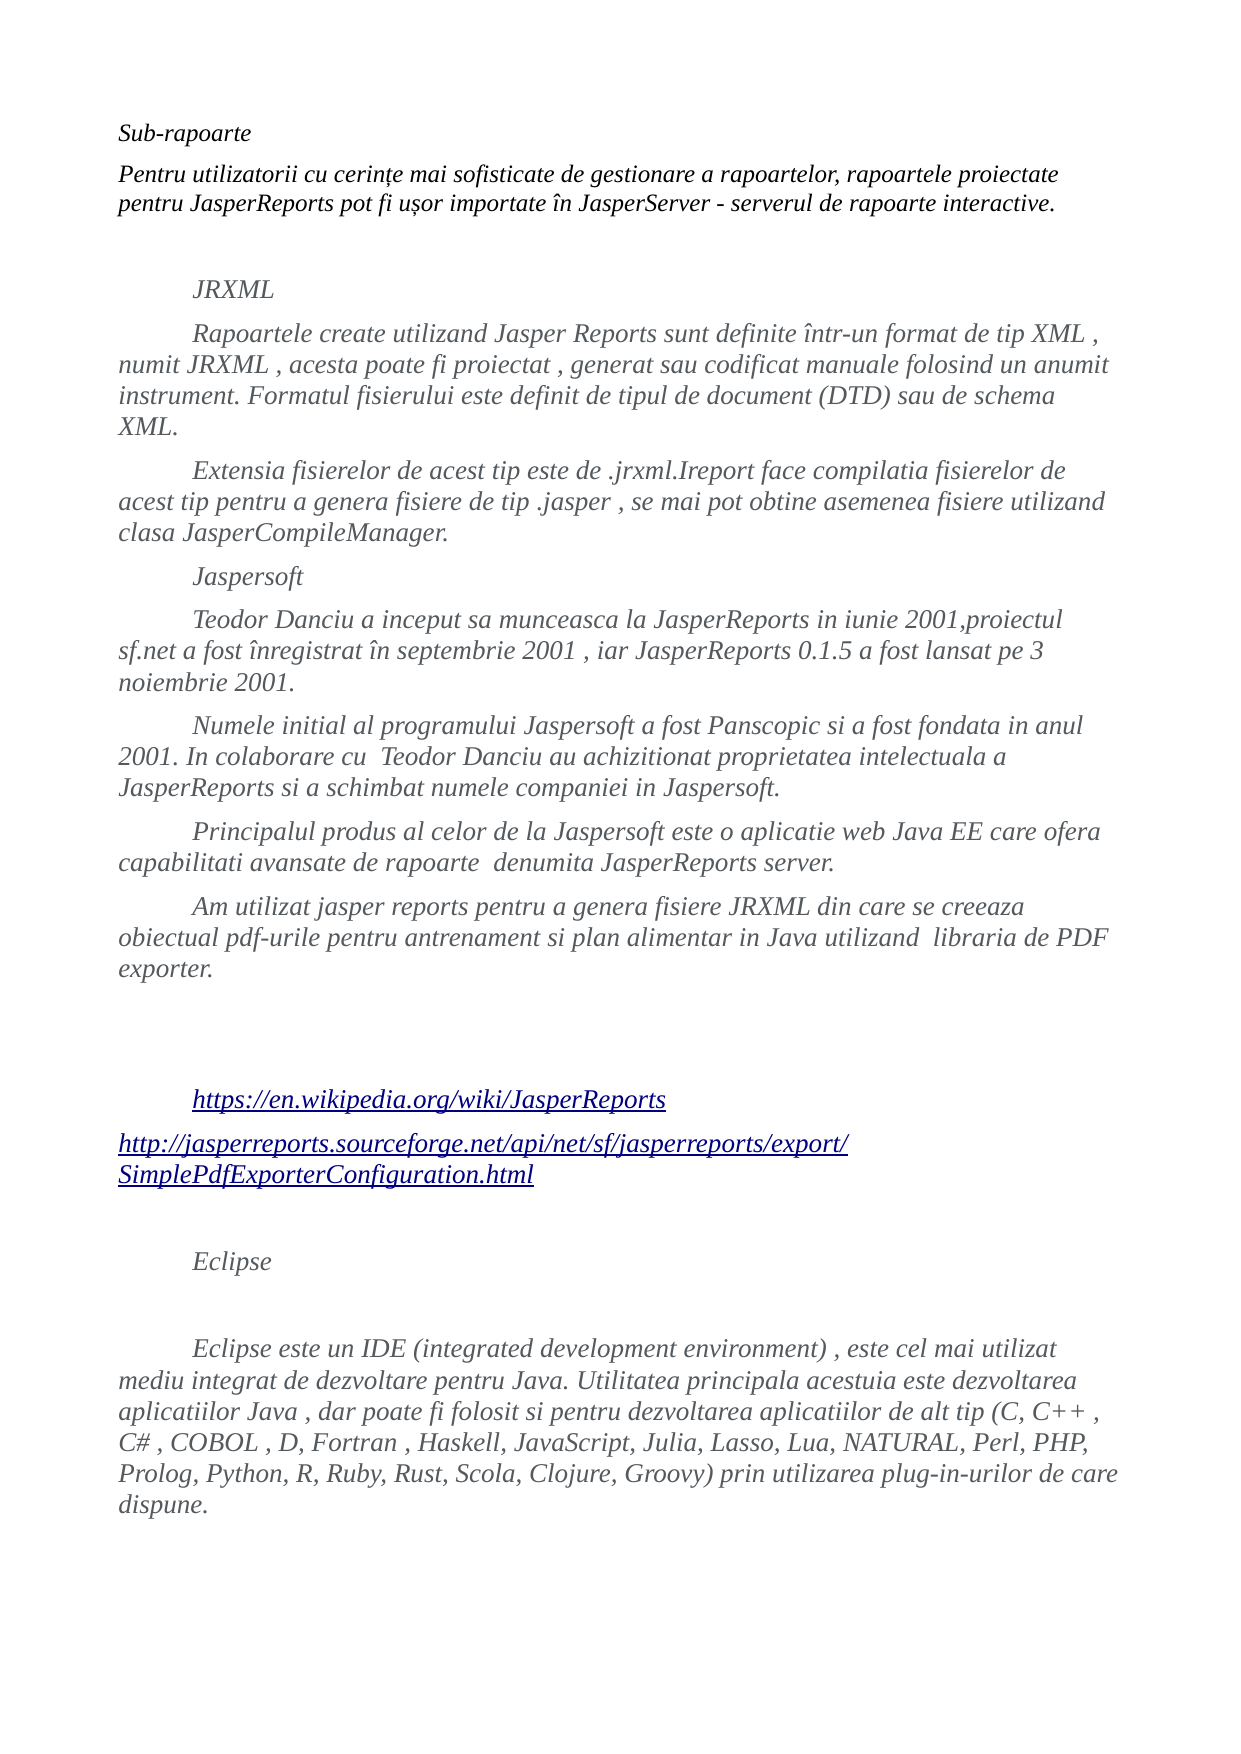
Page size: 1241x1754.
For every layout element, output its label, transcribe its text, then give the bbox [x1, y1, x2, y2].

text JRXML [118, 273, 1122, 304]
text Principalul produs al celor de la Jaspersoft este o aplicatie web Java EE care ofera capabilitati avansate de rapoarte denumita JasperReports server. [118, 815, 1122, 877]
text Eclipse [118, 1245, 1122, 1276]
text Eclipse este un IDE (integrated development environment) , este cel mai utilizat mediu integrat de dezvoltare pentru Java. Utilitatea principala acestuia este dezvoltarea aplicatiilor Java , dar poate fi folosit si pentru dezvoltarea aplicatiilor de alt tip (C, C++ , C# , COBOL , D, Fortran , Haskell, JavaScript, Julia, Lasso, Lua, NATURAL, Perl, PHP, Prolog, Python, R, Ruby, Rust, Scola, Clojure, Groovy) prin utilizarea plug-in-urilor de care dispune. [118, 1333, 1122, 1519]
text Jaspersoft [118, 560, 1122, 591]
text http://jasperreports.sourceforge.net/api/net/sf/jasperreports/export/SimplePdfExporterConfiguration.html [118, 1127, 1122, 1189]
text Pentru utilizatorii cu cerințe mai sofisticate de gestionare a rapoartelor, rapoartele proiectate pentru JasperReports pot fi ușor importate în JasperServer - serverul de rapoarte interactive. [118, 159, 1122, 217]
text Am utilizat jasper reports pentru a genera fisiere JRXML din care se creeaza obiectual pdf-urile pentru antrenament si plan alimentar in Java utilizand libraria de PDF exporter. [118, 890, 1122, 983]
text https://en.wikipedia.org/wiki/JasperReports [118, 1083, 1122, 1114]
text Numele initial al programului Jaspersoft a fost Panscopic si a fost fondata in anul 2001. In colaborare cu Teodor Danciu au achizitionat proprietatea intelectuala a JasperReports si a schimbat numele companiei in Jaspersoft. [118, 709, 1122, 803]
text Extensia fisierelor de acest tip este de .jrxml.Ireport face compilatia fisierelor de acest tip pentru a genera fisiere de tip .jasper , se mai pot obtine asemenea fisiere utilizand clasa JasperCompileManager. [118, 454, 1122, 547]
text Teodor Danciu a inceput sa munceasca la JasperReports in iunie 2001,proiectul sf.net a fost înregistrat în septembrie 2001 , iar JasperReports 0.1.5 a fost lansat pe 3 noiembrie 2001. [118, 603, 1122, 697]
text Sub-rapoarte [118, 118, 1122, 147]
text Rapoartele create utilizand Jasper Reports sunt definite într-un format de tip XML , numit JRXML , acesta poate fi proiectat , generat sau codificat manuale folosind un anumit instrument. Formatul fisierului este definit de tipul de document (DTD) sau de schema XML. [118, 317, 1122, 441]
